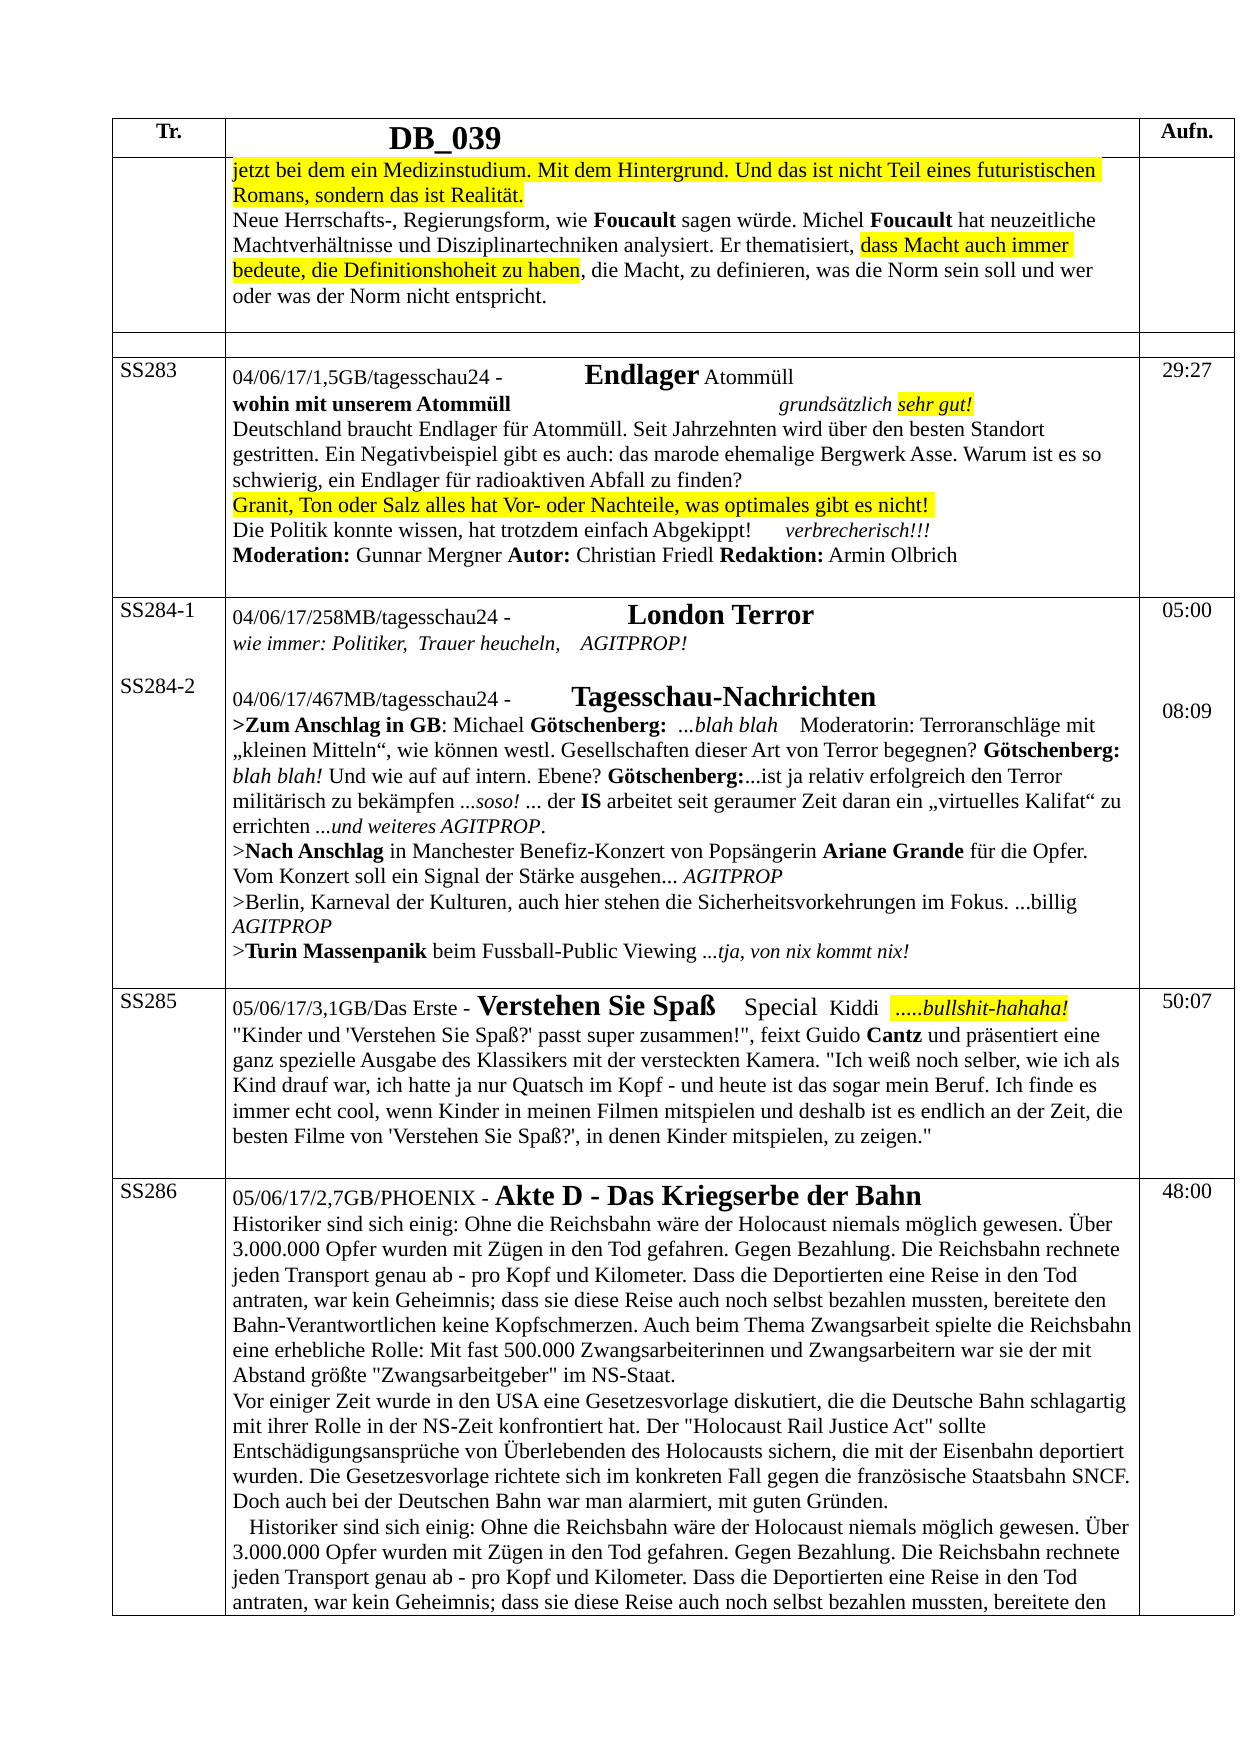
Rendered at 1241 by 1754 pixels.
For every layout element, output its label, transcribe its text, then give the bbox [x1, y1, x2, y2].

table_header Aufn. [1140, 119, 1234, 157]
table_cell 05/06/17/3,1GB/Das Erste - Verstehen Sie Spaß Special Kiddi .....bullshit-hahaha! "Kinder und 'Verstehen Sie Spaß?' passt super zusammen!", feixt Guido Cantz und präsentiert eine ganz spezielle Ausgabe des Klassikers mit der versteckten Kamera. "Ich weiß noch selber, wie ich als Kind drauf war, ich hatte ja nur Quatsch im Kopf - und heute ist das sogar mein Beruf. Ich finde es immer echt cool, wenn Kinder in meinen Filmen mitspielen und deshalb ist es endlich an der Zeit, die besten Filme von 'Verstehen Sie Spaß?', in denen Kinder mitspielen, zu zeigen." [226, 989, 1139, 1177]
table_cell 04/06/17/1,5GB/tagesschau24 - Endlager Atommüll wohin mit unserem Atommüll grundsätzlich sehr gut! Deutschland braucht Endlager für Atommüll. Seit Jahrzehnten wird über den besten Standort gestritten. Ein Negativbeispiel gibt es auch: das marode ehemalige Bergwerk Asse. Warum ist es so schwierig, ein Endlager für radioaktiven Abfall zu finden? Granit, Ton oder Salz alles hat Vor- oder Nachteile, was optimales gibt es nicht! Die Politik konnte wissen, hat trotzdem einfach Abgekippt! verbrecherisch!!! Moderation: Gunnar Mergner Autor: Christian Friedl Redaktion: Armin Olbrich [226, 358, 1139, 597]
table_cell 48:00 [1140, 1179, 1234, 1614]
table_cell 05/06/17/2,7GB/PHOENIX - Akte D - Das Kriegserbe der Bahn Historiker sind sich einig: Ohne die Reichsbahn wäre der Holocaust niemals möglich gewesen. Über 3.000.000 Opfer wurden mit Zügen in den Tod gefahren. Gegen Bezahlung. Die Reichsbahn rechnete jeden Transport genau ab - pro Kopf und Kilometer. Dass die Deportierten eine Reise in den Tod antraten, war kein Geheimnis; dass sie diese Reise auch noch selbst bezahlen mussten, bereitete den Bahn-Verantwortlichen keine Kopfschmerzen. Auch beim Thema Zwangsarbeit spielte die Reichsbahn eine erhebliche Rolle: Mit fast 500.000 Zwangsarbeiterinnen und Zwangsarbeitern war sie der mit Abstand größte "Zwangsarbeitgeber" im NS-Staat. Vor einiger Zeit wurde in den USA eine Gesetzesvorlage diskutiert, die die Deutsche Bahn schlagartig mit ihrer Rolle in der NS-Zeit konfrontiert hat. Der "Holocaust Rail Justice Act" sollte Entschädigungsansprüche von Überlebenden des Holocausts sichern, die mit der Eisenbahn deportiert wurden. Die Gesetzesvorlage richtete sich im konkreten Fall gegen die französische Staatsbahn SNCF. Doch auch bei der Deutschen Bahn war man alarmiert, mit guten Gründen. Historiker sind sich einig: Ohne die Reichsbahn wäre der Holocaust niemals möglich gewesen. Über 3.000.000 Opfer wurden mit Zügen in den Tod gefahren. Gegen Bezahlung. Die Reichsbahn rechnete jeden Transport genau ab - pro Kopf und Kilometer. Dass die Deportierten eine Reise in den Tod antraten, war kein Geheimnis; dass sie diese Reise auch noch selbst bezahlen mussten, bereitete den [226, 1179, 1139, 1614]
table_cell jetzt bei dem ein Medizinstudium. Mit dem Hintergrund. Und das ist nicht Teil eines futuristischen Romans, sondern das ist Realität. Neue Herrschafts-, Regierungsform, wie Foucault sagen würde. Michel Foucault hat neuzeitliche Machtverhältnisse und Disziplinartechniken analysiert. Er thematisiert, dass Macht auch immer bedeute, die Definitionshoheit zu haben, die Macht, zu definieren, was die Norm sein soll und wer oder was der Norm nicht entspricht. [226, 158, 1139, 332]
table_header DB_039 [226, 119, 1139, 157]
table_cell SS285 [113, 989, 225, 1177]
table_cell 29:27 [1140, 358, 1234, 597]
table_cell [113, 333, 225, 357]
table_cell 04/06/17/258MB/tagesschau24 - London Terror wie immer: Politiker, Trauer heucheln, AGITPROP! 04/06/17/467MB/tagesschau24 - Tagesschau-Nachrichten >Zum Anschlag in GB: Michael Götschenberg: ...blah blah Moderatorin: Terroranschläge mit „kleinen Mitteln“, wie können westl. Gesellschaften dieser Art von Terror begegnen? Götschenberg: blah blah! Und wie auf auf intern. Ebene? Götschenberg:...ist ja relativ erfolgreich den Terror militärisch zu bekämpfen ...soso! ... der IS arbeitet seit geraumer Zeit daran ein „virtuelles Kalifat“ zu errichten ...und weiteres AGITPROP. >Nach Anschlag in Manchester Benefiz-Konzert von Popsängerin Ariane Grande für die Opfer. Vom Konzert soll ein Signal der Stärke ausgehen... AGITPROP >Berlin, Karneval der Kulturen, auch hier stehen die Sicherheitsvorkehrungen im Fokus. ...billig AGITPROP >Turin Massenpanik beim Fussball-Public Viewing ...tja, von nix kommt nix! [226, 598, 1139, 988]
table_cell SS286 [113, 1179, 225, 1614]
table_header Tr. [113, 119, 225, 157]
table_cell SS283 [113, 358, 225, 597]
table_cell 50:07 [1140, 989, 1234, 1177]
table_cell [113, 158, 225, 332]
table_cell 05:00 08:09 [1140, 598, 1234, 988]
table_cell [1140, 158, 1234, 332]
table_cell [1140, 333, 1234, 357]
table_cell SS284-1 SS284-2 [113, 598, 225, 988]
table_cell [226, 333, 1139, 357]
